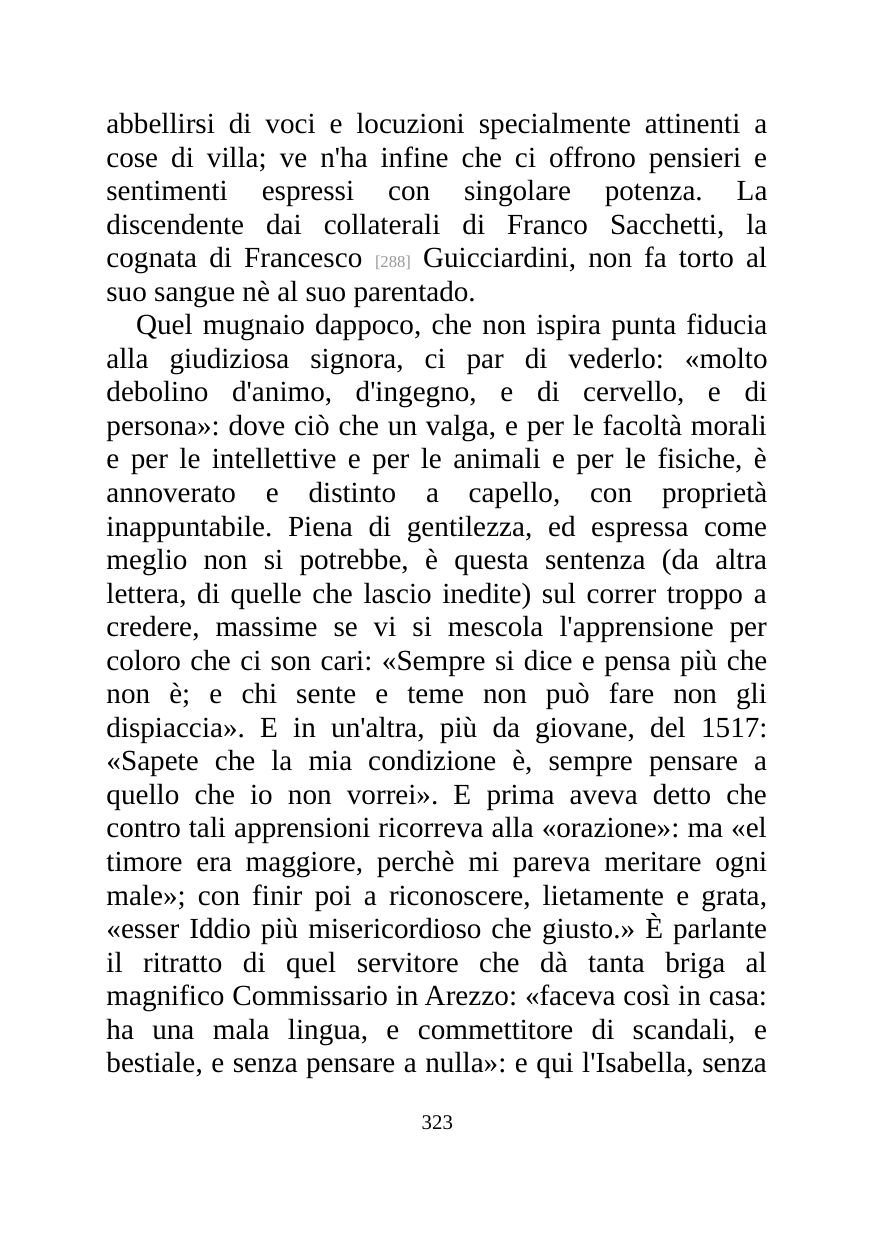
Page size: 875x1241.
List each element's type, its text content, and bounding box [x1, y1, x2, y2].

text abbellirsi di voci e locuzioni specialmente attinenti a cose di villa; ve n'ha infine che ci offrono pensieri e sentimenti espressi con singolare potenza. La discendente dai collaterali di Franco Sacchetti, la cognata di Francesco [288] Guicciardini, non fa torto al suo sangue nè al suo parentado. [106, 106, 768, 307]
text Quel mugnaio dappoco, che non ispira punta fiducia alla giudiziosa signora, ci par di vederlo: «molto debolino d'animo, d'ingegno, e di cervello, e di persona»: dove ciò che un valga, e per le facoltà morali e per le intellettive e per le animali e per le fisiche, è annoverato e distinto a capello, con proprietà inappuntabile. Piena di gentilezza, ed espressa come meglio non si potrebbe, è questa sentenza (da altra lettera, di quelle che lascio inedite) sul correr troppo a credere, massime se vi si mescola l'apprensione per coloro che ci son cari: «Sempre si dice e pensa più che non è; e chi sente e teme non può fare non gli dispiaccia». E in un'altra, più da giovane, del 1517: «Sapete che la mia condizione è, sempre pensare a quello che io non vorrei». E prima aveva detto che contro tali apprensioni ricorreva alla «orazione»: ma «el timore era maggiore, perchè mi pareva meritare ogni male»; con finir poi a riconoscere, lietamente e grata, «esser Iddio più misericordioso che giusto.» È parlante il ritratto di quel servitore che dà tanta briga al magnifico Commissario in Arezzo: «faceva così in casa: ha una mala lingua, e commettitore di scandali, e bestiale, e senza pensare a nulla»: e qui l'Isabella, senza [106, 307, 768, 1079]
